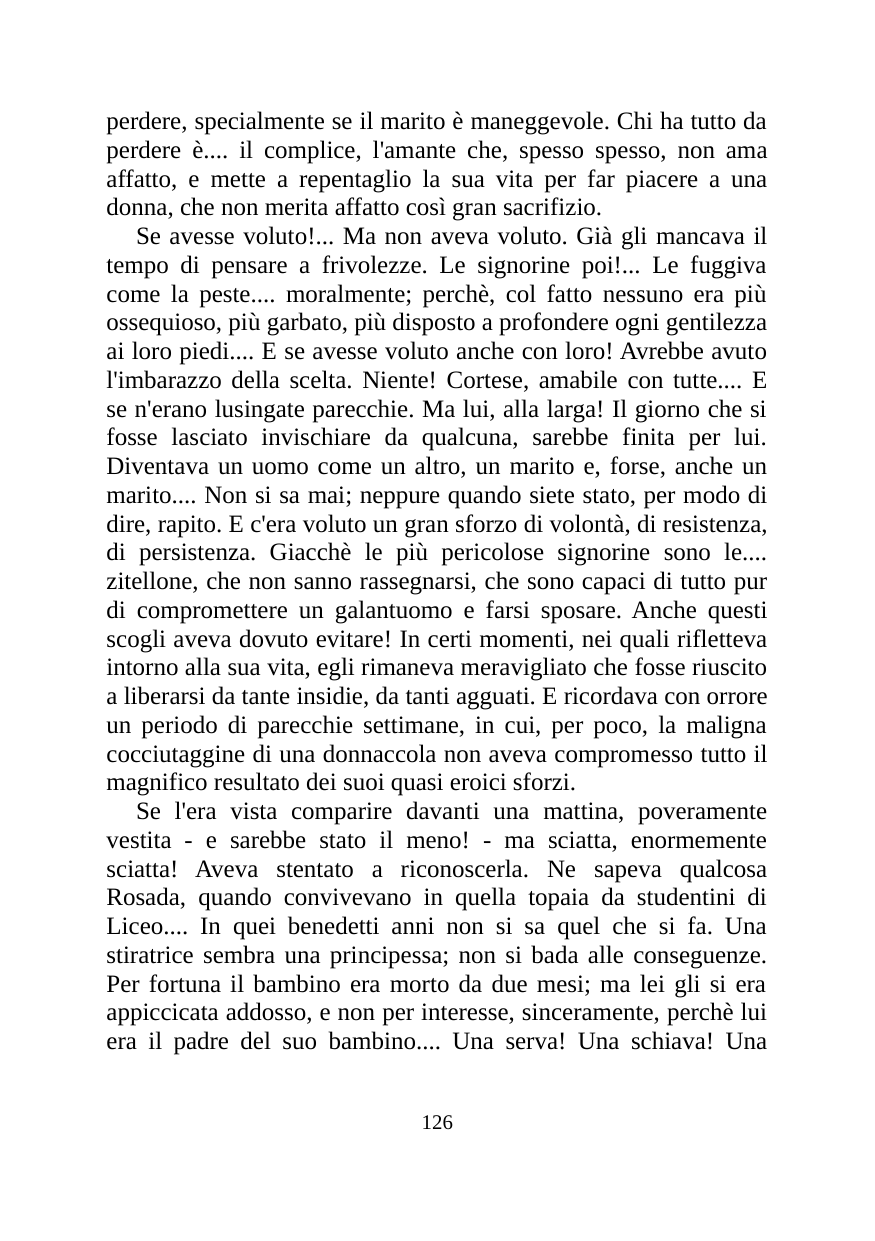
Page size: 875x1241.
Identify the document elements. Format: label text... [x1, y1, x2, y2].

text Se l'era vista comparire davanti una mattina, poveramente vestita - e sarebbe stato il meno! - ma sciatta, enormemente sciatta! Aveva stentato a riconoscerla. Ne sapeva qualcosa Rosada, quando convivevano in quella topaia da studentini di Liceo.... In quei benedetti anni non si sa quel che si fa. Una stiratrice sembra una principessa; non si bada alle conseguenze. Per fortuna il bambino era morto da due mesi; ma lei gli si era appiccicata addosso, e non per interesse, sinceramente, perchè lui era il padre del suo bambino.... Una serva! Una schiava! Una [106, 796, 768, 1055]
text Se avesse voluto!... Ma non aveva voluto. Già gli mancava il tempo di pensare a frivolezze. Le signorine poi!... Le fuggiva come la peste.... moralmente; perchè, col fatto nessuno era più ossequioso, più garbato, più disposto a profondere ogni gentilezza ai loro piedi.... E se avesse voluto anche con loro! Avrebbe avuto l'imbarazzo della scelta. Niente! Cortese, amabile con tutte.... E se n'erano lusingate parecchie. Ma lui, alla larga! Il giorno che si fosse lasciato invischiare da qualcuna, sarebbe finita per lui. Diventava un uomo come un altro, un marito e, forse, anche un marito.... Non si sa mai; neppure quando siete stato, per modo di dire, rapito. E c'era voluto un gran sforzo di volontà, di resistenza, di persistenza. Giacchè le più pericolose signorine sono le.... zitellone, che non sanno rassegnarsi, che sono capaci di tutto pur di compromettere un galantuomo e farsi sposare. Anche questi scogli aveva dovuto evitare! In certi momenti, nei quali rifletteva intorno alla sua vita, egli rimaneva meravigliato che fosse riuscito a liberarsi da tante insidie, da tanti agguati. E ricordava con orrore un periodo di parecchie settimane, in cui, per poco, la maligna cocciutaggine di una donnaccola non aveva compromesso tutto il magnifico resultato dei suoi quasi eroici sforzi. [106, 221, 768, 796]
text perdere, specialmente se il marito è maneggevole. Chi ha tutto da perdere è.... il complice, l'amante che, spesso spesso, non ama affatto, e mette a repentaglio la sua vita per far piacere a una donna, che non merita affatto così gran sacrifizio. [106, 106, 768, 221]
